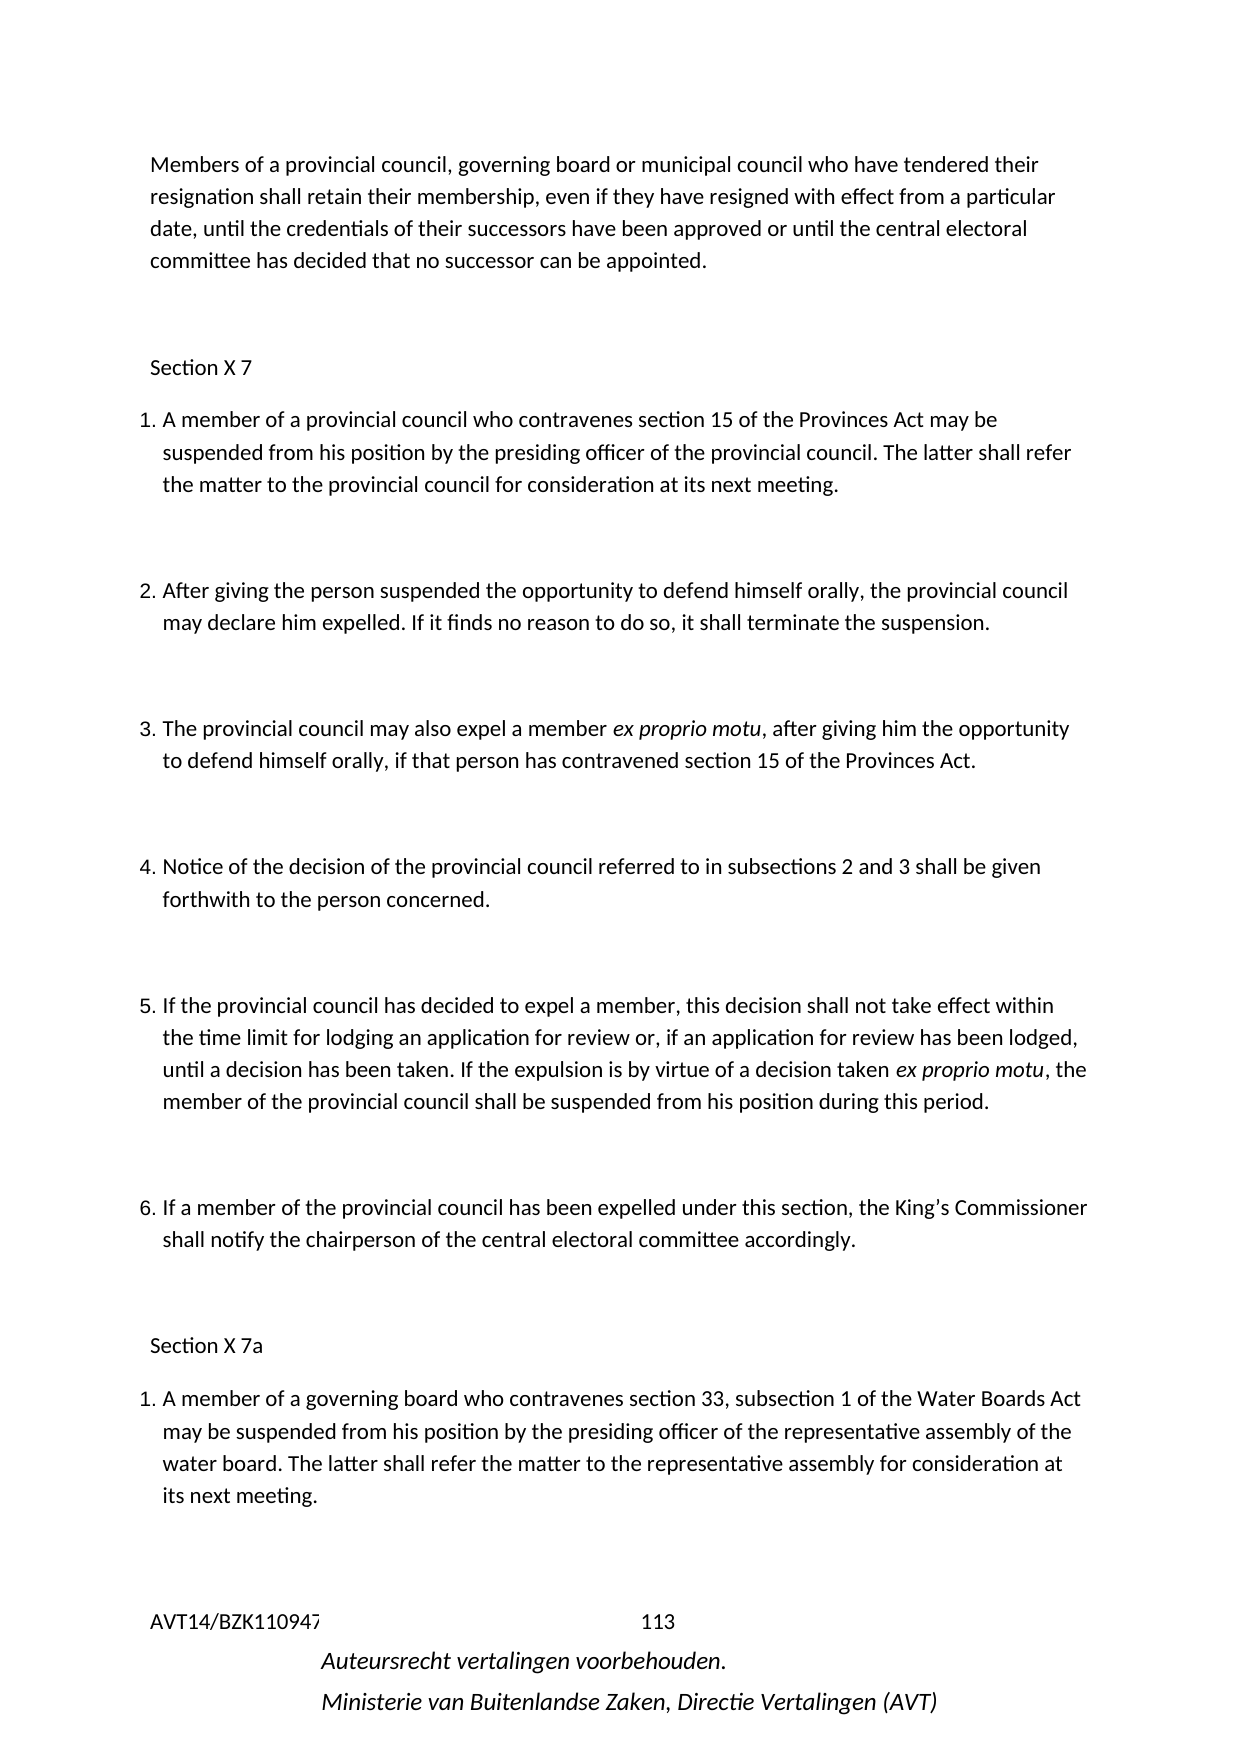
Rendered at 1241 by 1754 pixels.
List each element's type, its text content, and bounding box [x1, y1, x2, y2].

text Section X 7a [150, 1332, 1090, 1359]
list After giving the person suspended the opportunity to defend himself orally, the provincial council may declare him expelled. If it finds no reason to do so, it shall terminate the suspension. [139, 576, 1090, 636]
text Section X 7 [150, 353, 1090, 381]
list A member of a governing board who contravenes section 33, subsection 1 of the Water Boards Act may be suspended from his position by the presiding officer of the representative assembly of the water board. The latter shall refer the matter to the representative assembly for consideration at its next meeting. [139, 1384, 1090, 1509]
list Notice of the decision of the provincial council referred to in subsections 2 and 3 shall be given forthwith to the person concerned. [139, 852, 1090, 913]
text Members of a provincial council, governing board or municipal council who have tendered their resignation shall retain their membership, even if they have resigned with effect from a particular date, until the credentials of their successors have been approved or until the central electoral committee has decided that no successor can be appointed. [150, 150, 1090, 274]
list A member of a provincial council who contravenes section 15 of the Provinces Act may be suspended from his position by the presiding officer of the provincial council. The latter shall refer the matter to the provincial council for consideration at its next meeting. [139, 406, 1090, 498]
list If a member of the provincial council has been expelled under this section, the King’s Commissioner shall notify the chairperson of the central electoral committee accordingly. [139, 1193, 1090, 1253]
list The provincial council may also expel a member ex proprio motu, after giving him the opportunity to defend himself orally, if that person has contravened section 15 of the Provinces Act. [139, 714, 1090, 774]
list If the provincial council has decided to expel a member, this decision shall not take effect within the time limit for lodging an application for review or, if an application for review has been lodged, until a decision has been taken. If the expulsion is by virtue of a decision taken ex proprio motu, the member of the provincial council shall be suspended from his position during this period. [139, 991, 1090, 1115]
